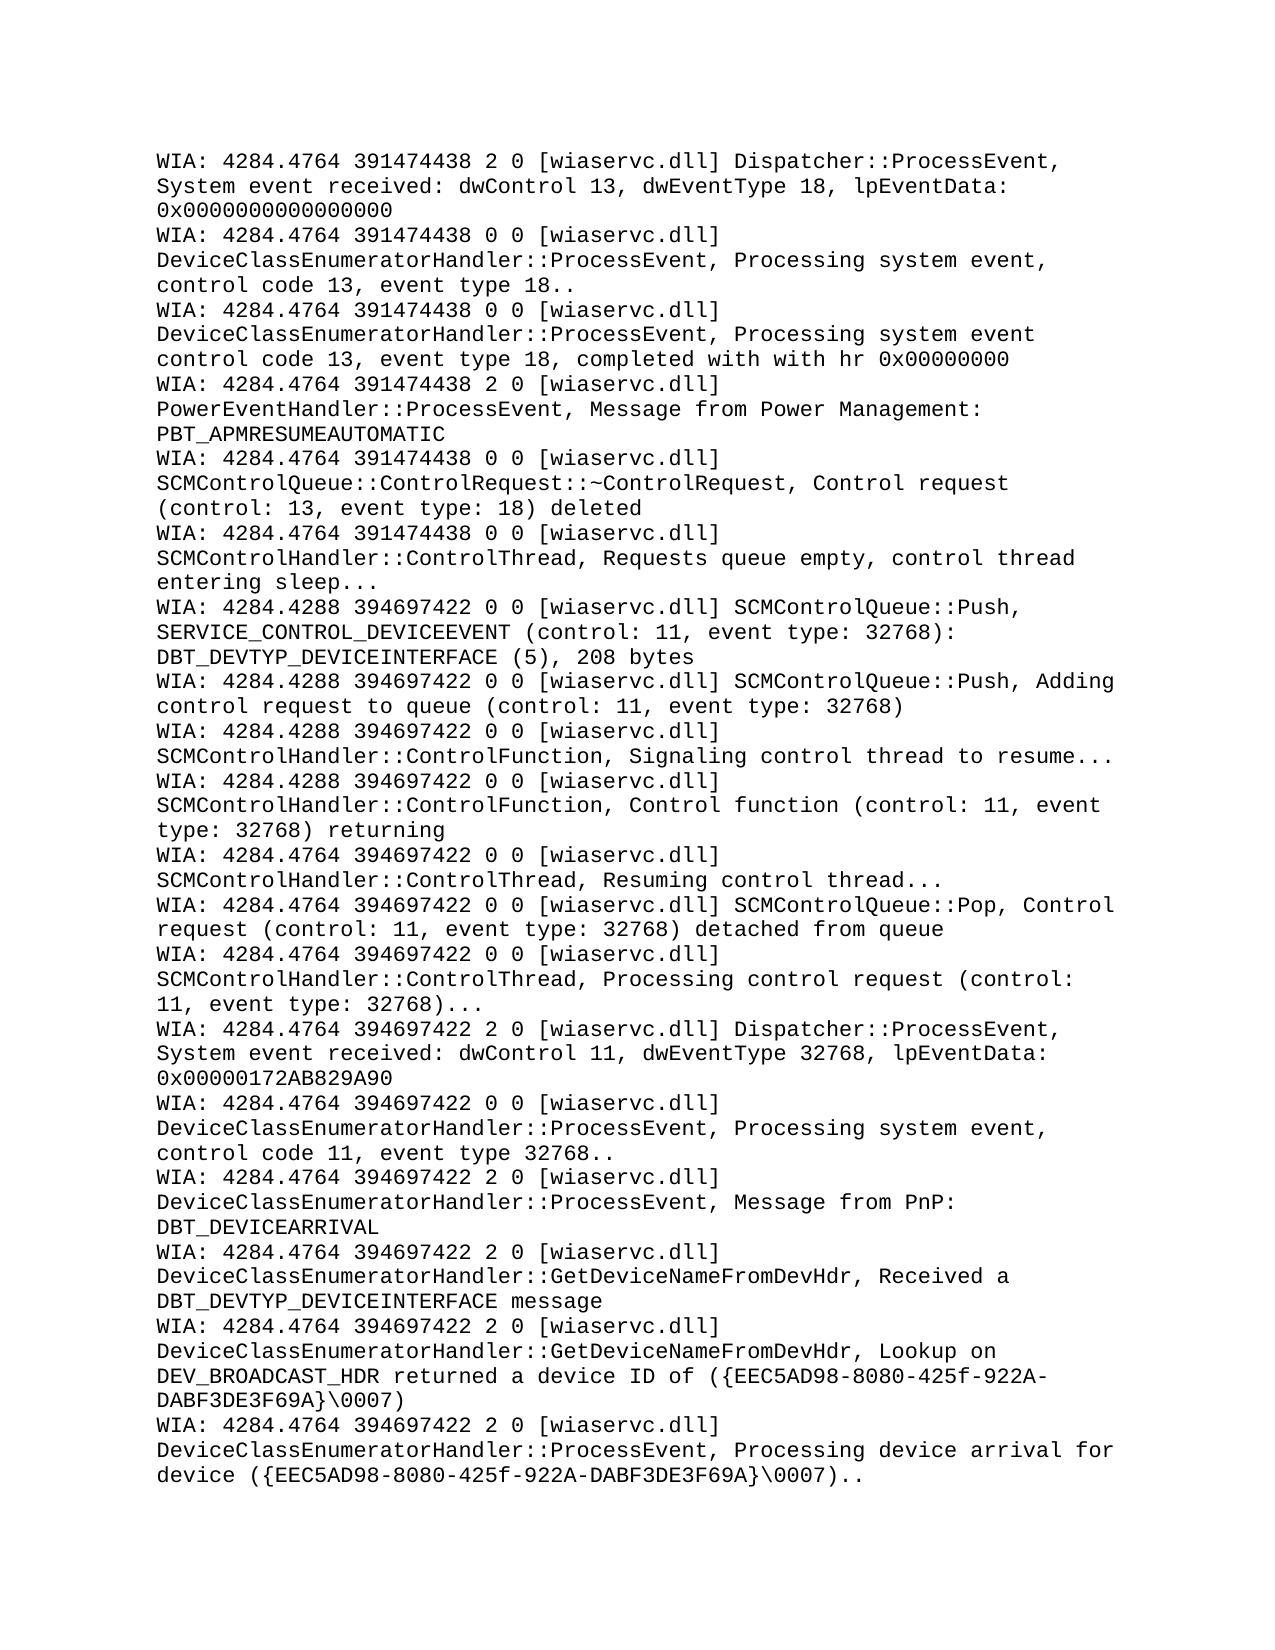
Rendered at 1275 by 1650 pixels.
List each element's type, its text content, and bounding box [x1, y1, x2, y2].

text WIA: 4284.4764 394697422 0 0 [wiaservc.dll] DeviceClassEnumeratorHandler::ProcessEvent, Processing system event, control code 11, event type 32768.. [156, 1092, 1118, 1166]
text WIA: 4284.4764 394697422 2 0 [wiaservc.dll] DeviceClassEnumeratorHandler::ProcessEvent, Message from PnP: DBT_DEVICEARRIVAL [156, 1166, 1118, 1241]
text WIA: 4284.4764 391474438 2 0 [wiaservc.dll] Dispatcher::ProcessEvent, System event received: dwControl 13, dwEventType 18, lpEventData: 0x0000000000000000 [156, 150, 1118, 224]
text WIA: 4284.4288 394697422 0 0 [wiaservc.dll] SCMControlQueue::Push, SERVICE_CONTROL_DEVICEEVENT (control: 11, event type: 32768): DBT_DEVTYP_DEVICEINTERFACE (5), 208 bytes [156, 596, 1118, 671]
text WIA: 4284.4764 394697422 0 0 [wiaservc.dll] SCMControlHandler::ControlThread, Processing control request (control: 11, event type: 32768)... [156, 943, 1118, 1018]
text WIA: 4284.4764 391474438 0 0 [wiaservc.dll] SCMControlHandler::ControlThread, Requests queue empty, control thread entering sleep... [156, 522, 1118, 596]
text WIA: 4284.4288 394697422 0 0 [wiaservc.dll] SCMControlHandler::ControlFunction, Signaling control thread to resume... [156, 720, 1118, 770]
text WIA: 4284.4764 394697422 2 0 [wiaservc.dll] DeviceClassEnumeratorHandler::GetDeviceNameFromDevHdr, Received a DBT_DEVTYP_DEVICEINTERFACE message [156, 1241, 1118, 1315]
text WIA: 4284.4764 391474438 0 0 [wiaservc.dll] DeviceClassEnumeratorHandler::ProcessEvent, Processing system event control code 13, event type 18, completed with with hr 0x00000000 [156, 299, 1118, 373]
text WIA: 4284.4764 391474438 2 0 [wiaservc.dll] PowerEventHandler::ProcessEvent, Message from Power Management: PBT_APMRESUMEAUTOMATIC [156, 373, 1118, 447]
text WIA: 4284.4764 394697422 2 0 [wiaservc.dll] DeviceClassEnumeratorHandler::GetDeviceNameFromDevHdr, Lookup on DEV_BROADCAST_HDR returned a device ID of ({EEC5AD98-8080-425f-922A-DABF3DE3F69A}\0007) [156, 1315, 1118, 1414]
text WIA: 4284.4764 394697422 0 0 [wiaservc.dll] SCMControlHandler::ControlThread, Resuming control thread... [156, 844, 1118, 894]
text WIA: 4284.4764 391474438 0 0 [wiaservc.dll] DeviceClassEnumeratorHandler::ProcessEvent, Processing system event, control code 13, event type 18.. [156, 224, 1118, 299]
text WIA: 4284.4764 391474438 0 0 [wiaservc.dll] SCMControlQueue::ControlRequest::~ControlRequest, Control request (control: 13, event type: 18) deleted [156, 447, 1118, 522]
text WIA: 4284.4288 394697422 0 0 [wiaservc.dll] SCMControlQueue::Push, Adding control request to queue (control: 11, event type: 32768) [156, 671, 1118, 720]
text WIA: 4284.4764 394697422 0 0 [wiaservc.dll] SCMControlQueue::Pop, Control request (control: 11, event type: 32768) detached from queue [156, 894, 1118, 943]
text WIA: 4284.4288 394697422 0 0 [wiaservc.dll] SCMControlHandler::ControlFunction, Control function (control: 11, event type: 32768) returning [156, 770, 1118, 844]
text WIA: 4284.4764 394697422 2 0 [wiaservc.dll] DeviceClassEnumeratorHandler::ProcessEvent, Processing device arrival for device ({EEC5AD98-8080-425f-922A-DABF3DE3F69A}\0007).. [156, 1414, 1118, 1489]
text WIA: 4284.4764 394697422 2 0 [wiaservc.dll] Dispatcher::ProcessEvent, System event received: dwControl 11, dwEventType 32768, lpEventData: 0x00000172AB829A90 [156, 1018, 1118, 1092]
